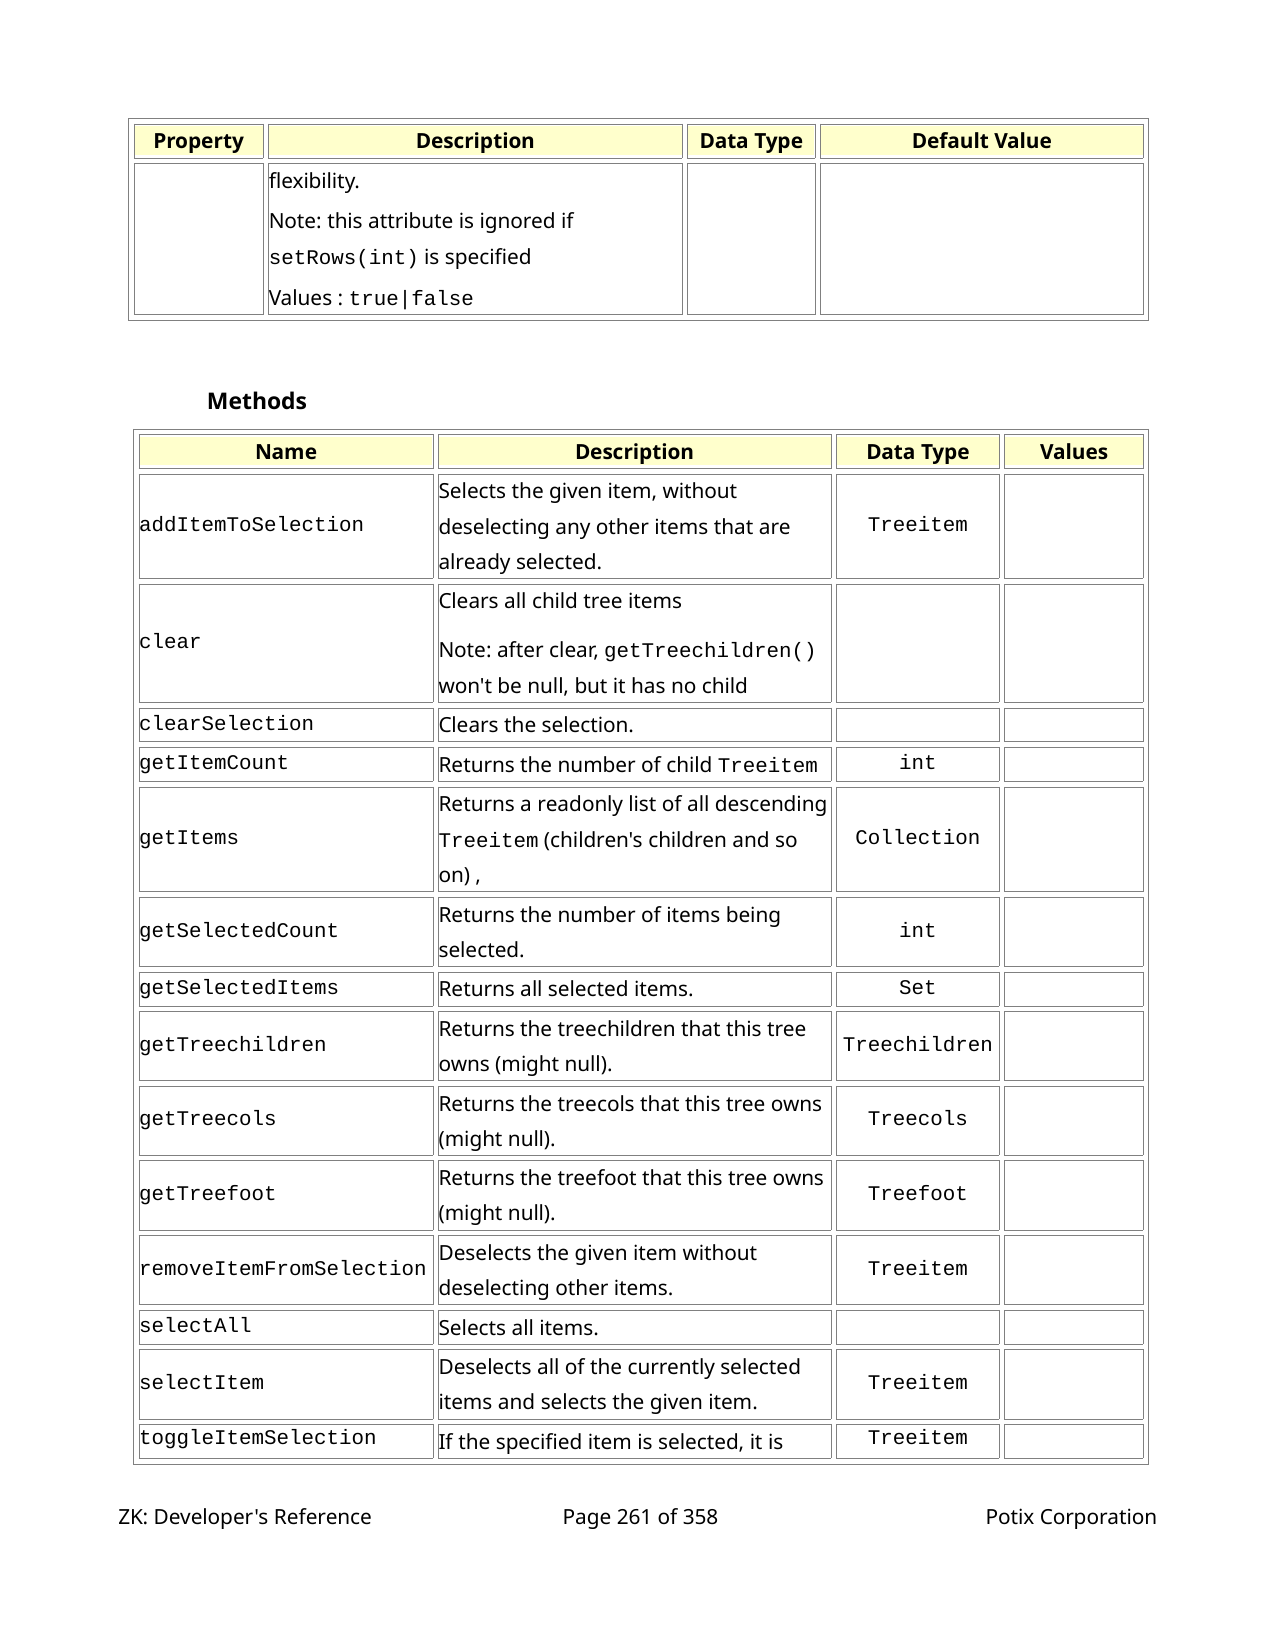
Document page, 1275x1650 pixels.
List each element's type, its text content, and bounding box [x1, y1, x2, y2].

table_cell [818, 158, 1146, 314]
table_cell [1005, 585, 1143, 702]
table_cell [1005, 973, 1143, 1006]
table_cell [834, 702, 1002, 741]
table_cell selectAll [136, 1304, 435, 1344]
subtitle Methods [207, 385, 1157, 416]
table_cell [1002, 741, 1146, 781]
table_cell Collection [834, 781, 1002, 891]
table_cell [1002, 468, 1146, 578]
table_cell [1002, 1155, 1146, 1230]
table_cell Clears all child tree items Note: after clear, getTreechildren() won't be null, but it has no child [435, 578, 833, 702]
table_cell clearSelection [136, 702, 435, 741]
table_cell addItemToSelection [136, 468, 435, 578]
table_cell [837, 585, 999, 702]
table_cell Treeitem [834, 1419, 1002, 1458]
table_cell [834, 1304, 1002, 1344]
table_cell If the specified item is selected, it is [435, 1419, 833, 1458]
table_cell Returns the treefoot that this tree owns (might null). [435, 1155, 833, 1230]
table_cell int [834, 891, 1002, 966]
table_cell [1005, 1087, 1143, 1155]
table_cell [1005, 475, 1143, 578]
table_cell [834, 578, 1002, 702]
table_cell [1002, 1344, 1146, 1418]
table_cell clear [136, 578, 435, 702]
table_cell [1005, 748, 1143, 781]
table_cell Returns the treecols that this tree owns (might null). [435, 1080, 833, 1155]
table_cell [1005, 1236, 1143, 1304]
table_cell [1002, 1304, 1146, 1344]
table_cell Treeitem [834, 1230, 1002, 1304]
table_cell getSelectedItems [136, 966, 435, 1006]
table_cell [1002, 966, 1146, 1006]
table_cell [1002, 1080, 1146, 1155]
table_cell int [834, 741, 1002, 781]
table_cell [1002, 1006, 1146, 1080]
table_cell getTreechildren [136, 1006, 435, 1080]
table_cell getSelectedCount [136, 891, 435, 966]
table_cell [1002, 891, 1146, 966]
table_cell [1005, 788, 1143, 891]
table_header Description [435, 430, 833, 468]
table_cell getItems [136, 781, 435, 891]
table_cell Returns all selected items. [435, 966, 833, 1006]
table_cell [1002, 1230, 1146, 1304]
table_cell [1005, 1350, 1143, 1418]
table_cell getTreefoot [136, 1155, 435, 1230]
table_header Property [131, 119, 266, 158]
table_cell [1005, 1311, 1143, 1344]
table_cell [837, 709, 999, 741]
table_cell Treecols [834, 1080, 1002, 1155]
table_cell [1005, 1161, 1143, 1230]
table_header Values [1002, 430, 1146, 468]
table_cell [1002, 1419, 1146, 1458]
table_cell [837, 1311, 999, 1344]
table_cell [1005, 709, 1143, 741]
table_cell [1005, 1425, 1143, 1458]
table_cell Returns the number of child Treeitem [435, 741, 833, 781]
table_cell Deselects the given item without deselecting other items. [435, 1230, 833, 1304]
table_cell selectItem [136, 1344, 435, 1418]
table_cell Selects the given item, without deselecting any other items that are already selected. [435, 468, 833, 578]
table_cell [131, 158, 266, 314]
table_cell Deselects all of the currently selected items and selects the given item. [435, 1344, 833, 1418]
table_cell Returns the treechildren that this tree owns (might null). [435, 1006, 833, 1080]
table_cell toggleItemSelection [136, 1419, 435, 1458]
table_cell Returns a readonly list of all descending Treeitem (children's children and so on) , [435, 781, 833, 891]
table_cell Selects all items. [435, 1304, 833, 1344]
table_cell Set [834, 966, 1002, 1006]
table_cell [1002, 781, 1146, 891]
table_cell flexibility. Note: this attribute is ignored if setRows(int) is specified Values : true|false [266, 158, 685, 314]
table_cell Returns the number of items being selected. [435, 891, 833, 966]
table_cell [685, 158, 817, 314]
table_cell Clears the selection. [435, 702, 833, 741]
table_cell Treeitem [834, 1344, 1002, 1418]
table_cell Treefoot [834, 1155, 1002, 1230]
table_cell getTreecols [136, 1080, 435, 1155]
table_header Data Type [685, 119, 817, 158]
table_header Data Type [834, 430, 1002, 468]
table_cell [1005, 898, 1143, 966]
table_header Description [266, 119, 685, 158]
table_header Name [136, 430, 435, 468]
table_cell [1005, 1012, 1143, 1080]
table_cell [1002, 578, 1146, 702]
table_header Default Value [818, 119, 1146, 158]
table_cell getItemCount [136, 741, 435, 781]
table_cell removeItemFromSelection [136, 1230, 435, 1304]
table_cell Treeitem [834, 468, 1002, 578]
table_cell Treechildren [834, 1006, 1002, 1080]
table_cell [1002, 702, 1146, 741]
